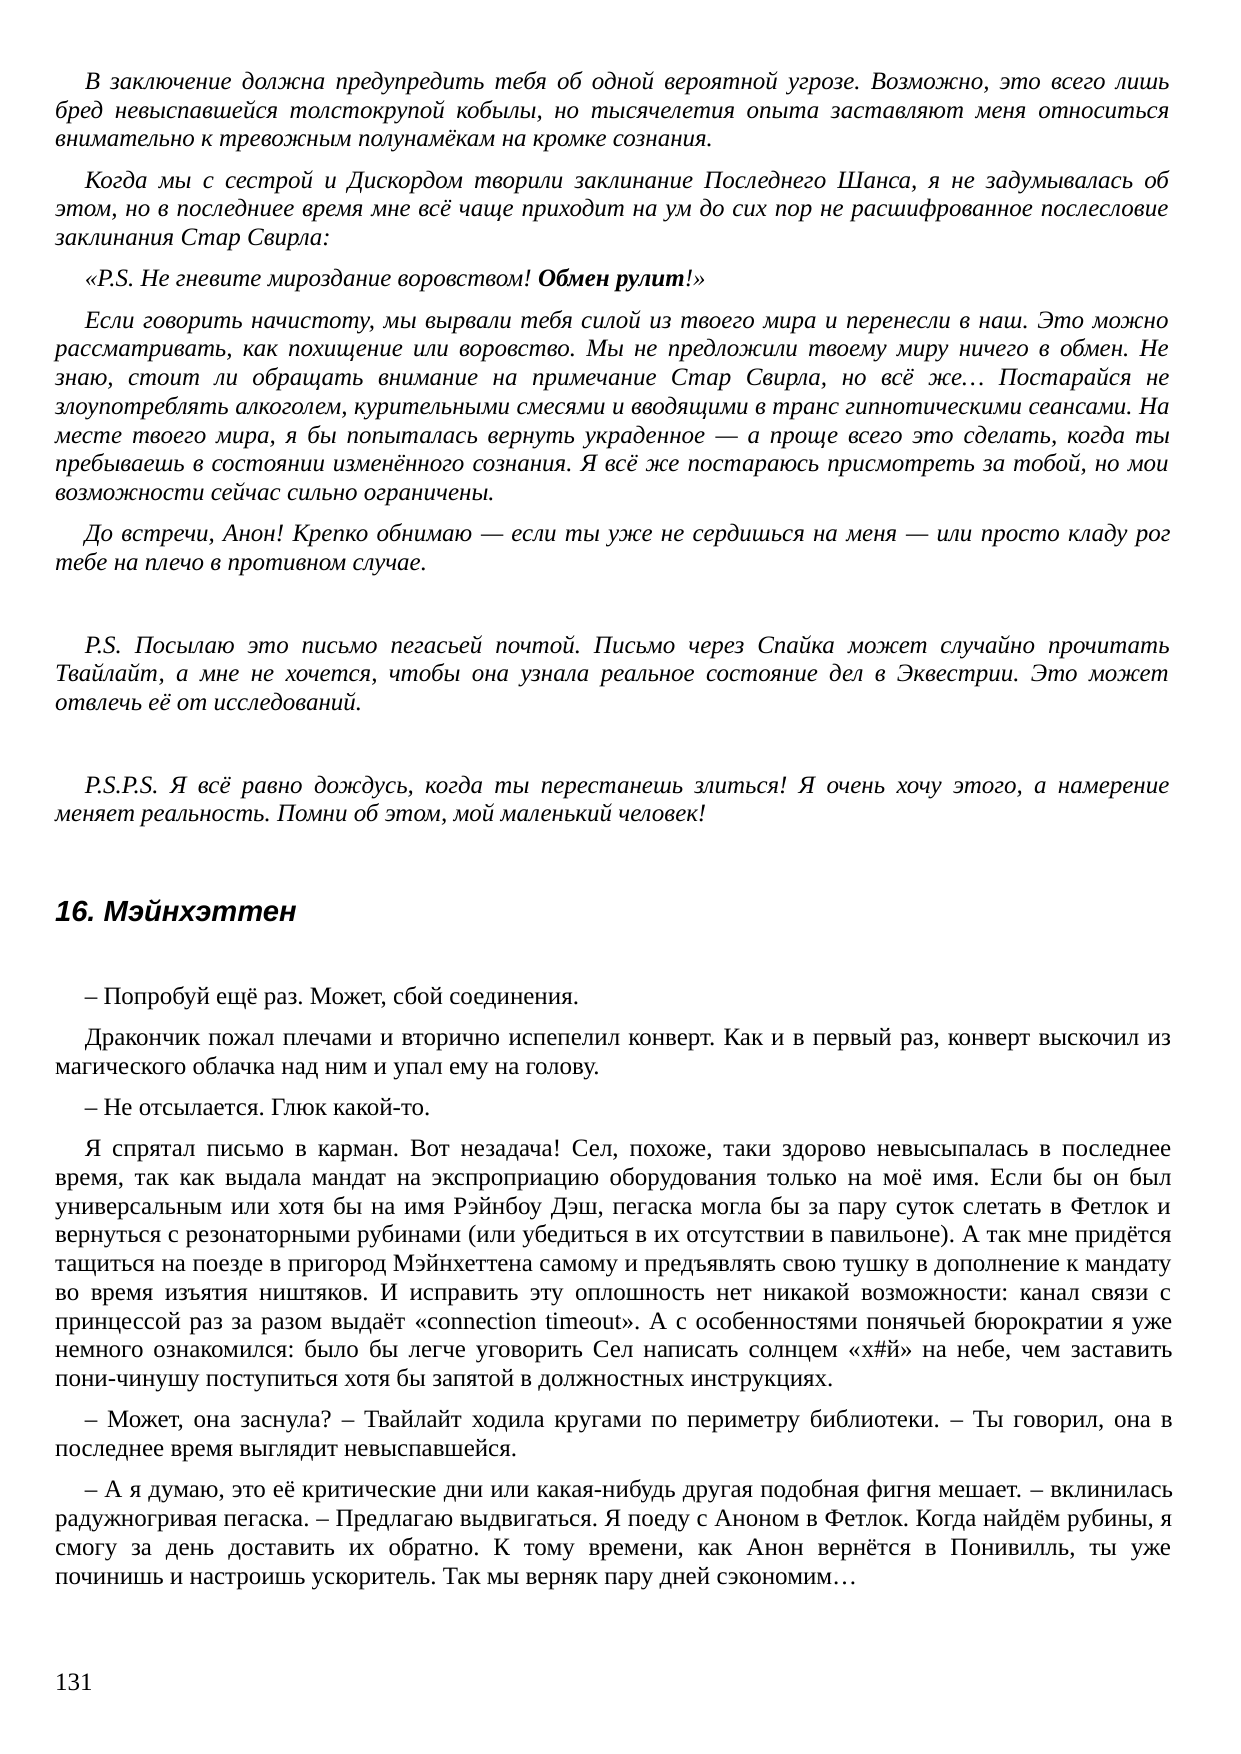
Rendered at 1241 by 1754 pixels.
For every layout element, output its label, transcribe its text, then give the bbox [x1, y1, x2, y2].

text Я спрятал письмо в карман. Вот незадача! Сел, похоже, таки здорово невысыпалась в последнее время, так как выдала мандат на экспроприацию оборудования только на моё имя. Если бы он был универсальным или хотя бы на имя Рэйнбоу Дэш, пегаска могла бы за пару суток слетать в Фетлок и вернуться с резонаторными рубинами (или убедиться в их отсутствии в павильоне). А так мне придётся тащиться на поезде в пригород Мэйнхеттена самому и предъявлять свою тушку в дополнение к мандату во время изъятия ништяков. И исправить эту оплошность нет никакой возможности: канал связи с принцессой раз за разом выдаёт «connection timeout». А с особенностями понячьей бюрократии я уже немного ознакомился: было бы легче уговорить Сел написать солнцем «х#й» на небе, чем заставить пони-чинушу поступиться хотя бы запятой в должностных инструкциях. [55, 1133, 1173, 1392]
text P.S.P.S. Я всё равно дождусь, когда ты перестанешь злиться! Я очень хочу этого, а намерение меняет реальность. Помни об этом, мой маленький человек! [55, 770, 1173, 827]
text Когда мы с сестрой и Дискордом творили заклинание Последнего Шанса, я не задумывалась об этом, но в последниее время мне всё чаще приходит на ум до сих пор не расшифрованное послесловие заклинания Стар Свирла: [55, 165, 1173, 251]
text До встречи, Анон! Крепко обнимаю — если ты уже не сердишься на меня — или просто кладу рог тебе на плечо в противном случае. [55, 518, 1173, 576]
text Если говорить начистоту, мы вырвали тебя силой из твоего мира и перенесли в наш. Это можно рассматривать, как похищение или воровство. Мы не предложили твоему миру ничего в обмен. Не знаю, стоит ли обращать внимание на примечание Стар Свирла, но всё же… Постарайся не злоупотреблять алкоголем, курительными смесями и вводящими в транс гипнотическими сеансами. На месте твоего мира, я бы попыталась вернуть украденное — а проще всего это сделать, когда ты пребываешь в состоянии изменённого сознания. Я всё же постараюсь присмотреть за тобой, но мои возможности сейчас сильно ограничены. [55, 305, 1173, 506]
text – А я думаю, это её критические дни или какая-нибудь другая подобная фигня мешает. – вклинилась радужногривая пегаска. – Предлагаю выдвигаться. Я поеду с Аноном в Фетлок. Когда найдём рубины, я смогу за день доставить их обратно. К тому времени, как Анон вернётся в Понивилль, ты уже починишь и настроишь ускоритель. Так мы верняк пару дней сэкономим… [55, 1474, 1173, 1589]
text – Может, она заснула? – Твайлайт ходила кругами по периметру библиотеки. – Ты говорил, она в последнее время выглядит невыспавшейся. [55, 1404, 1173, 1462]
text – Не отсылается. Глюк какой-то. [55, 1092, 1173, 1121]
text P.S. Посылаю это письмо пегасьей почтой. Письмо через Спайка может случайно прочитать Твайлайт, а мне не хочется, чтобы она узнала реальное состояние дел в Эквестрии. Это может отвлечь её от исследований. [55, 630, 1173, 716]
text В заключение должна предупредить тебя об одной вероятной угрозе. Возможно, это всего лишь бред невыспавшейся толстокрупой кобылы, но тысячелетия опыта заставляют меня относиться внимательно к тревожным полунамёкам на кромке сознания. [55, 66, 1173, 152]
text Дракончик пожал плечами и вторично испепелил конверт. Как и в первый раз, конверт выскочил из магического облачка над ним и упал ему на голову. [55, 1022, 1173, 1079]
subtitle 16. Мэйнхэттен [55, 893, 1173, 927]
text «P.S. Не гневите мироздание воровством! Обмен рулит!» [55, 263, 1173, 292]
text – Попробуй ещё раз. Может, сбой соединения. [55, 981, 1173, 1009]
